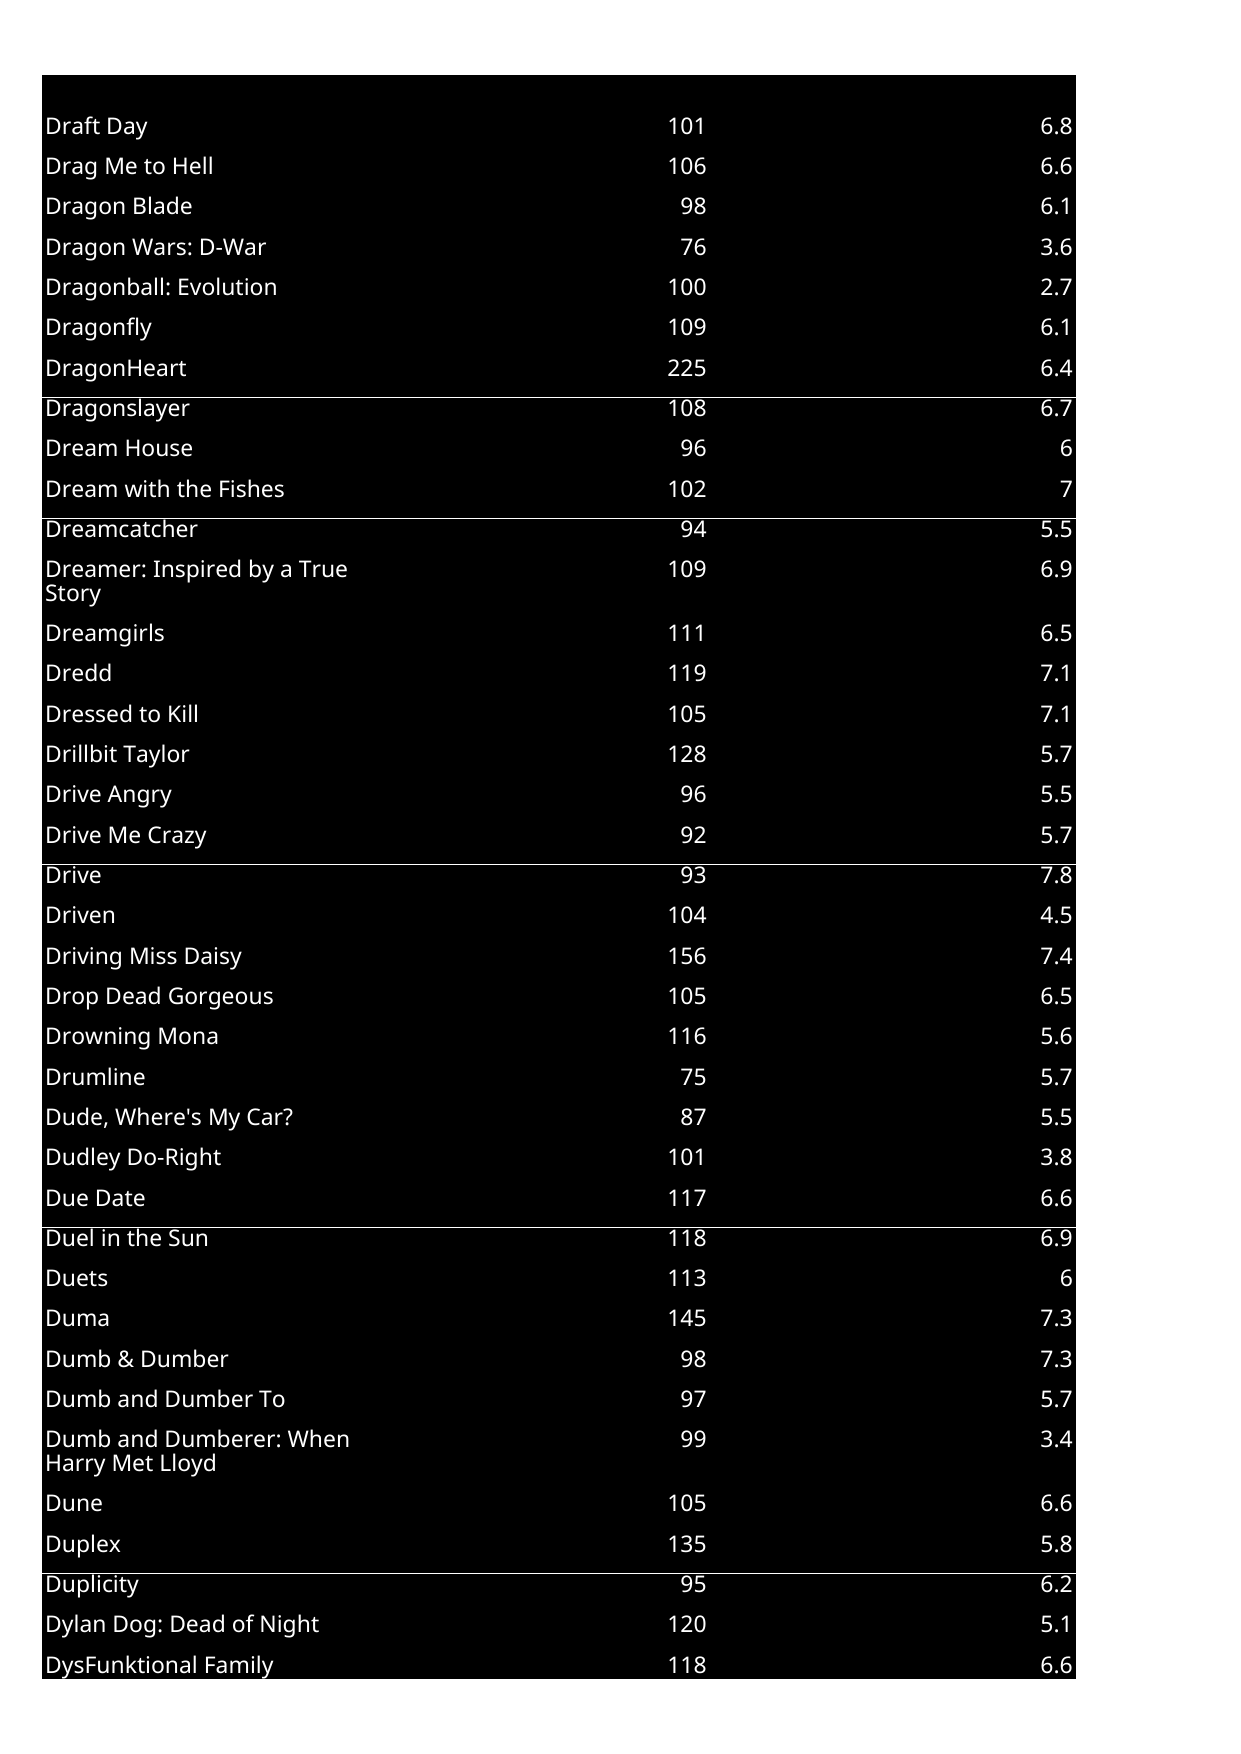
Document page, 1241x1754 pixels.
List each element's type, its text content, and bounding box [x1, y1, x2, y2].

table_cell Drag Me to Hell [42, 156, 391, 196]
table_cell 6 [709, 1268, 1076, 1308]
table_cell 105 [391, 1493, 709, 1533]
table_cell 5.7 [709, 824, 1076, 864]
table_cell 76 [391, 236, 709, 277]
table_cell Drowning Mona [42, 1026, 391, 1066]
table_cell 156 [391, 945, 709, 986]
table_cell DysFunktional Family [42, 1654, 391, 1679]
table_cell 7.8 [709, 865, 1076, 905]
table_cell 5.8 [709, 1533, 1076, 1573]
table_cell 5.1 [709, 1614, 1076, 1654]
table_cell 92 [391, 824, 709, 864]
table_cell 7 [709, 478, 1076, 518]
table_cell 6.7 [709, 398, 1076, 438]
table_cell Dreamgirls [42, 623, 391, 663]
table_cell Dream House [42, 438, 391, 478]
table_cell 102 [391, 478, 709, 518]
table_cell Drumline [42, 1066, 391, 1106]
table_cell 109 [391, 559, 709, 623]
table_cell Duel in the Sun [42, 1228, 391, 1268]
table_cell 75 [391, 1066, 709, 1106]
table_cell 96 [391, 784, 709, 824]
table_cell 7.3 [709, 1348, 1076, 1389]
table_cell 2.7 [709, 277, 1076, 317]
table_cell Drop Dead Gorgeous [42, 986, 391, 1026]
table_cell Dylan Dog: Dead of Night [42, 1614, 391, 1654]
table_cell 6.4 [709, 357, 1076, 397]
table_cell 5.5 [709, 1106, 1076, 1147]
table_cell 109 [391, 317, 709, 357]
table_cell Dumb and Dumber To [42, 1389, 391, 1429]
table_cell Due Date [42, 1187, 391, 1227]
table_cell 6.8 [709, 115, 1076, 156]
table_cell 97 [391, 1389, 709, 1429]
table_cell 6.2 [709, 1574, 1076, 1614]
table_cell DragonHeart [42, 357, 391, 397]
table_cell 111 [391, 623, 709, 663]
table_cell 135 [391, 1533, 709, 1573]
table_cell 6.6 [709, 1187, 1076, 1227]
table_cell Dragon Blade [42, 196, 391, 236]
table_cell Driven [42, 905, 391, 945]
table_cell 7.3 [709, 1308, 1076, 1348]
table_cell 7.1 [709, 663, 1076, 703]
table_cell 98 [391, 1348, 709, 1389]
table_cell 3.4 [709, 1429, 1076, 1493]
table_cell 113 [391, 1268, 709, 1308]
table_cell 6.5 [709, 986, 1076, 1026]
table_cell Dumb and Dumberer: When Harry Met Lloyd [42, 1429, 391, 1493]
table_cell Dune [42, 1493, 391, 1533]
table_cell 5.6 [709, 1026, 1076, 1066]
table_cell Dudley Do-Right [42, 1147, 391, 1187]
table_cell 101 [391, 1147, 709, 1187]
table_cell 145 [391, 1308, 709, 1348]
table_cell Dude, Where's My Car? [42, 1106, 391, 1147]
table_cell 128 [391, 744, 709, 784]
table_cell Drive Angry [42, 784, 391, 824]
table_cell Driving Miss Daisy [42, 945, 391, 986]
table_cell 4.5 [709, 905, 1076, 945]
table_cell 118 [391, 1654, 709, 1679]
table_cell Duplicity [42, 1574, 391, 1614]
table_cell 108 [391, 398, 709, 438]
table_cell 6.9 [709, 559, 1076, 623]
table_cell Dressed to Kill [42, 703, 391, 744]
table_cell 105 [391, 703, 709, 744]
table_cell 5.7 [709, 744, 1076, 784]
table_cell 6.6 [709, 156, 1076, 196]
table_cell 6.9 [709, 1228, 1076, 1268]
table_cell Drive Me Crazy [42, 824, 391, 864]
table_cell Dragonball: Evolution [42, 277, 391, 317]
table_cell 5.7 [709, 1389, 1076, 1429]
table_cell Duets [42, 1268, 391, 1308]
table_cell 5.5 [709, 784, 1076, 824]
table_cell 3.8 [709, 1147, 1076, 1187]
table_cell 100 [391, 277, 709, 317]
table_cell 7.4 [709, 945, 1076, 986]
table_cell Dragonfly [42, 317, 391, 357]
table_cell 99 [391, 1429, 709, 1493]
table_cell 94 [391, 519, 709, 559]
table_cell 6.1 [709, 317, 1076, 357]
table_cell 120 [391, 1614, 709, 1654]
table_cell 98 [391, 196, 709, 236]
table_cell Dreamcatcher [42, 519, 391, 559]
table_cell Drillbit Taylor [42, 744, 391, 784]
table_cell 5.7 [709, 1066, 1076, 1106]
table_cell 95 [391, 1574, 709, 1614]
table_cell 105 [391, 986, 709, 1026]
table_cell Dragon Wars: D-War [42, 236, 391, 277]
table_cell Duma [42, 1308, 391, 1348]
table_cell 101 [391, 115, 709, 156]
table_cell [391, 75, 709, 115]
table_cell 225 [391, 357, 709, 397]
table_cell 87 [391, 1106, 709, 1147]
table_cell Dream with the Fishes [42, 478, 391, 518]
table_cell 104 [391, 905, 709, 945]
table_cell 6.6 [709, 1493, 1076, 1533]
table_cell Dreamer: Inspired by a True Story [42, 559, 391, 623]
table_cell 7.1 [709, 703, 1076, 744]
table_cell Dredd [42, 663, 391, 703]
table_cell 6.5 [709, 623, 1076, 663]
table_cell 118 [391, 1228, 709, 1268]
table_cell 5.5 [709, 519, 1076, 559]
table_cell Draft Day [42, 115, 391, 156]
table_cell 3.6 [709, 236, 1076, 277]
table_cell 119 [391, 663, 709, 703]
table_cell Drive [42, 865, 391, 905]
table_cell [709, 75, 1076, 115]
table_cell [42, 75, 391, 115]
table_cell 6 [709, 438, 1076, 478]
table_cell 6.6 [709, 1654, 1076, 1679]
table_cell 116 [391, 1026, 709, 1066]
table_cell 96 [391, 438, 709, 478]
table_cell Dumb & Dumber [42, 1348, 391, 1389]
table_cell 106 [391, 156, 709, 196]
table_cell Dragonslayer [42, 398, 391, 438]
table_cell Duplex [42, 1533, 391, 1573]
table_cell 6.1 [709, 196, 1076, 236]
table_cell 93 [391, 865, 709, 905]
table_cell 117 [391, 1187, 709, 1227]
